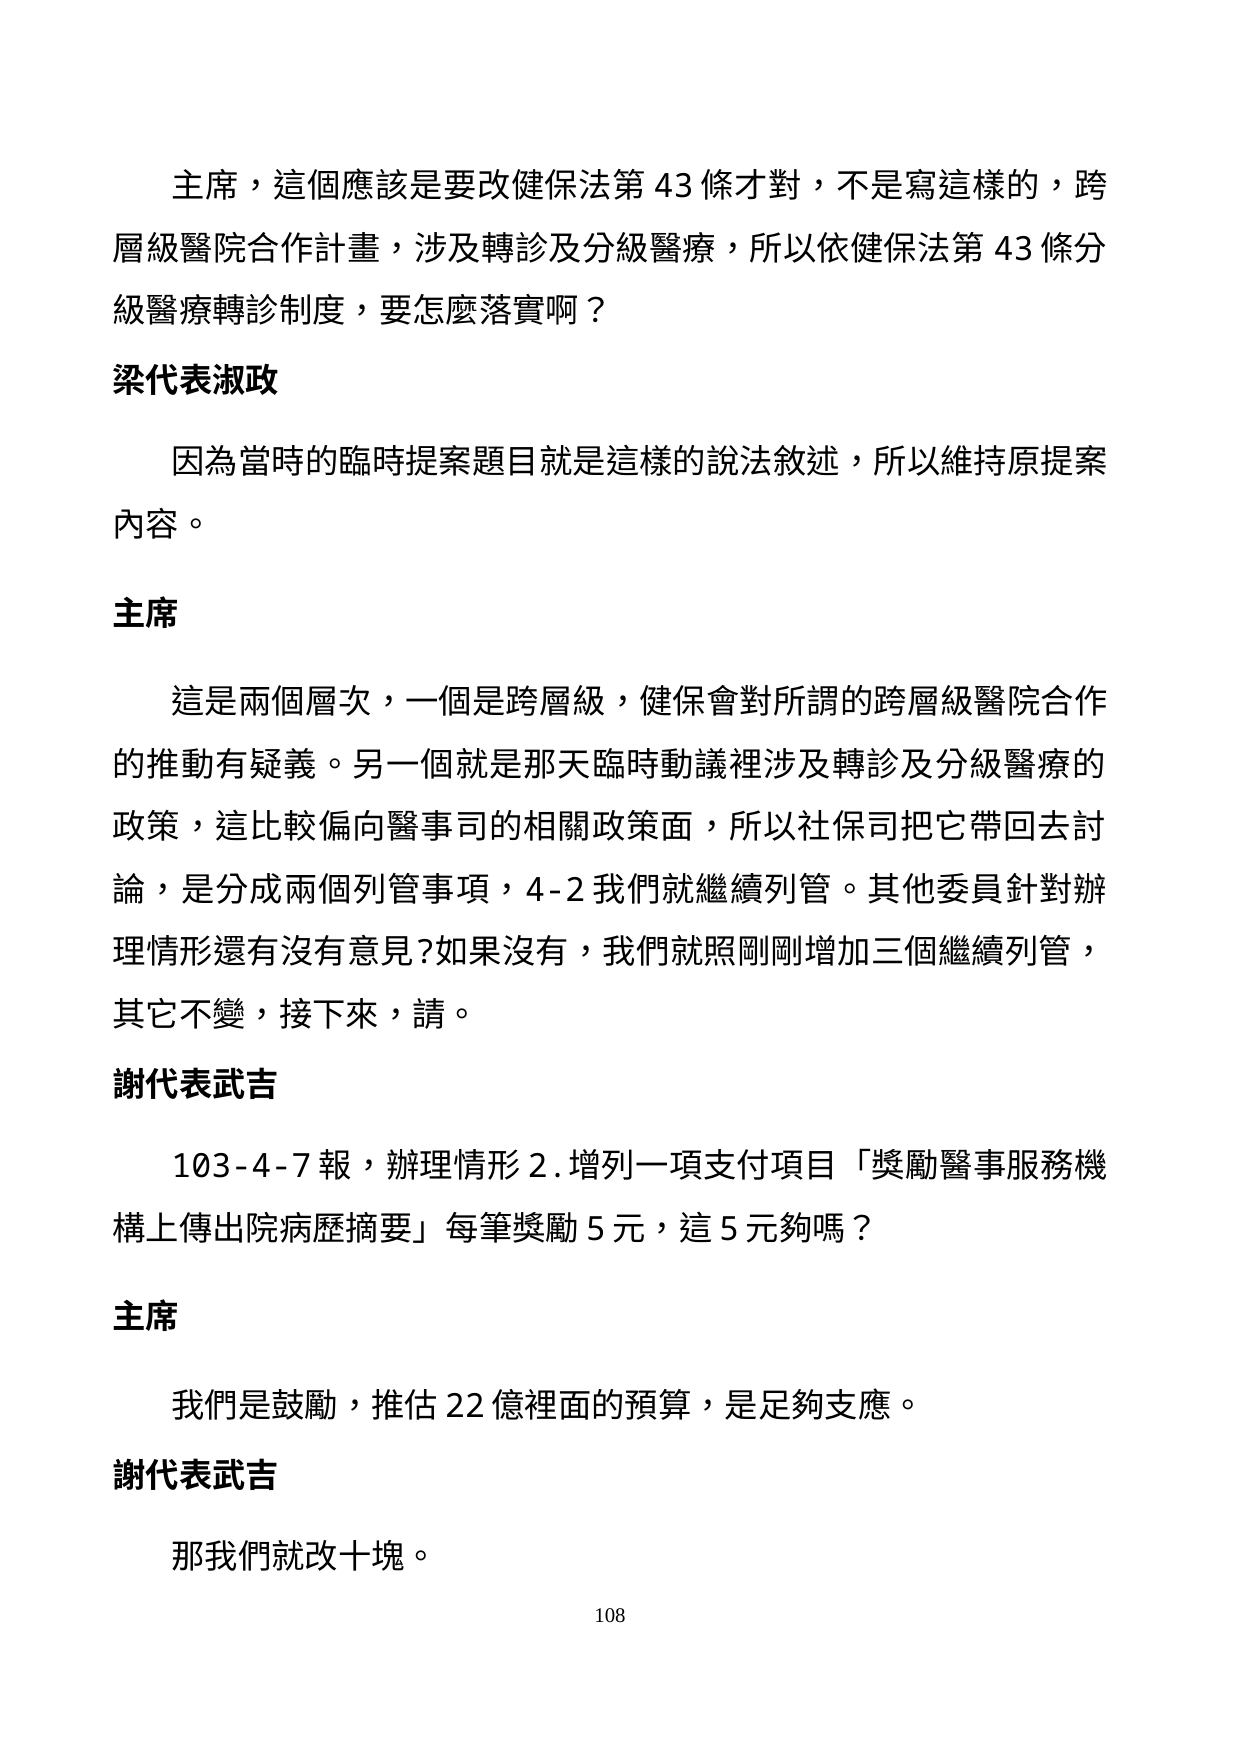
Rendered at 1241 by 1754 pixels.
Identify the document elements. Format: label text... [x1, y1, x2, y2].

text 梁代表淑政 [112, 337, 1107, 399]
text 因為當時的臨時提案題目就是這樣的說法敘述，所以維持原提案內容。 [112, 418, 1107, 543]
text 那我們就改十塊。 [112, 1513, 1107, 1575]
text 這是兩個層次，一個是跨層級，健保會對所謂的跨層級醫院合作的推動有疑義。另一個就是那天臨時動議裡涉及轉診及分級醫療的政策，這比較偏向醫事司的相關政策面，所以社保司把它帶回去討論，是分成兩個列管事項，4-2我們就繼續列管。其他委員針對辦理情形還有沒有意見?如果沒有，我們就照剛剛增加三個繼續列管，其它不變，接下來，請。 [112, 658, 1107, 1033]
text 主席 [112, 569, 1107, 632]
text 主席 [112, 1273, 1107, 1335]
text 謝代表武吉 [112, 1432, 1107, 1494]
text 我們是鼓勵，推估22億裡面的預算，是足夠支應。 [112, 1362, 1107, 1424]
text 103-4-7報，辦理情形2.增列一項支付項目「獎勵醫事服務機構上傳出院病歷摘要」每筆獎勵5元，這5元夠嗎？ [112, 1122, 1107, 1247]
text 謝代表武吉 [112, 1040, 1107, 1103]
text 主席，這個應該是要改健保法第43條才對，不是寫這樣的，跨層級醫院合作計畫，涉及轉診及分級醫療，所以依健保法第43條分級醫療轉診制度，要怎麼落實啊？ [112, 142, 1107, 329]
